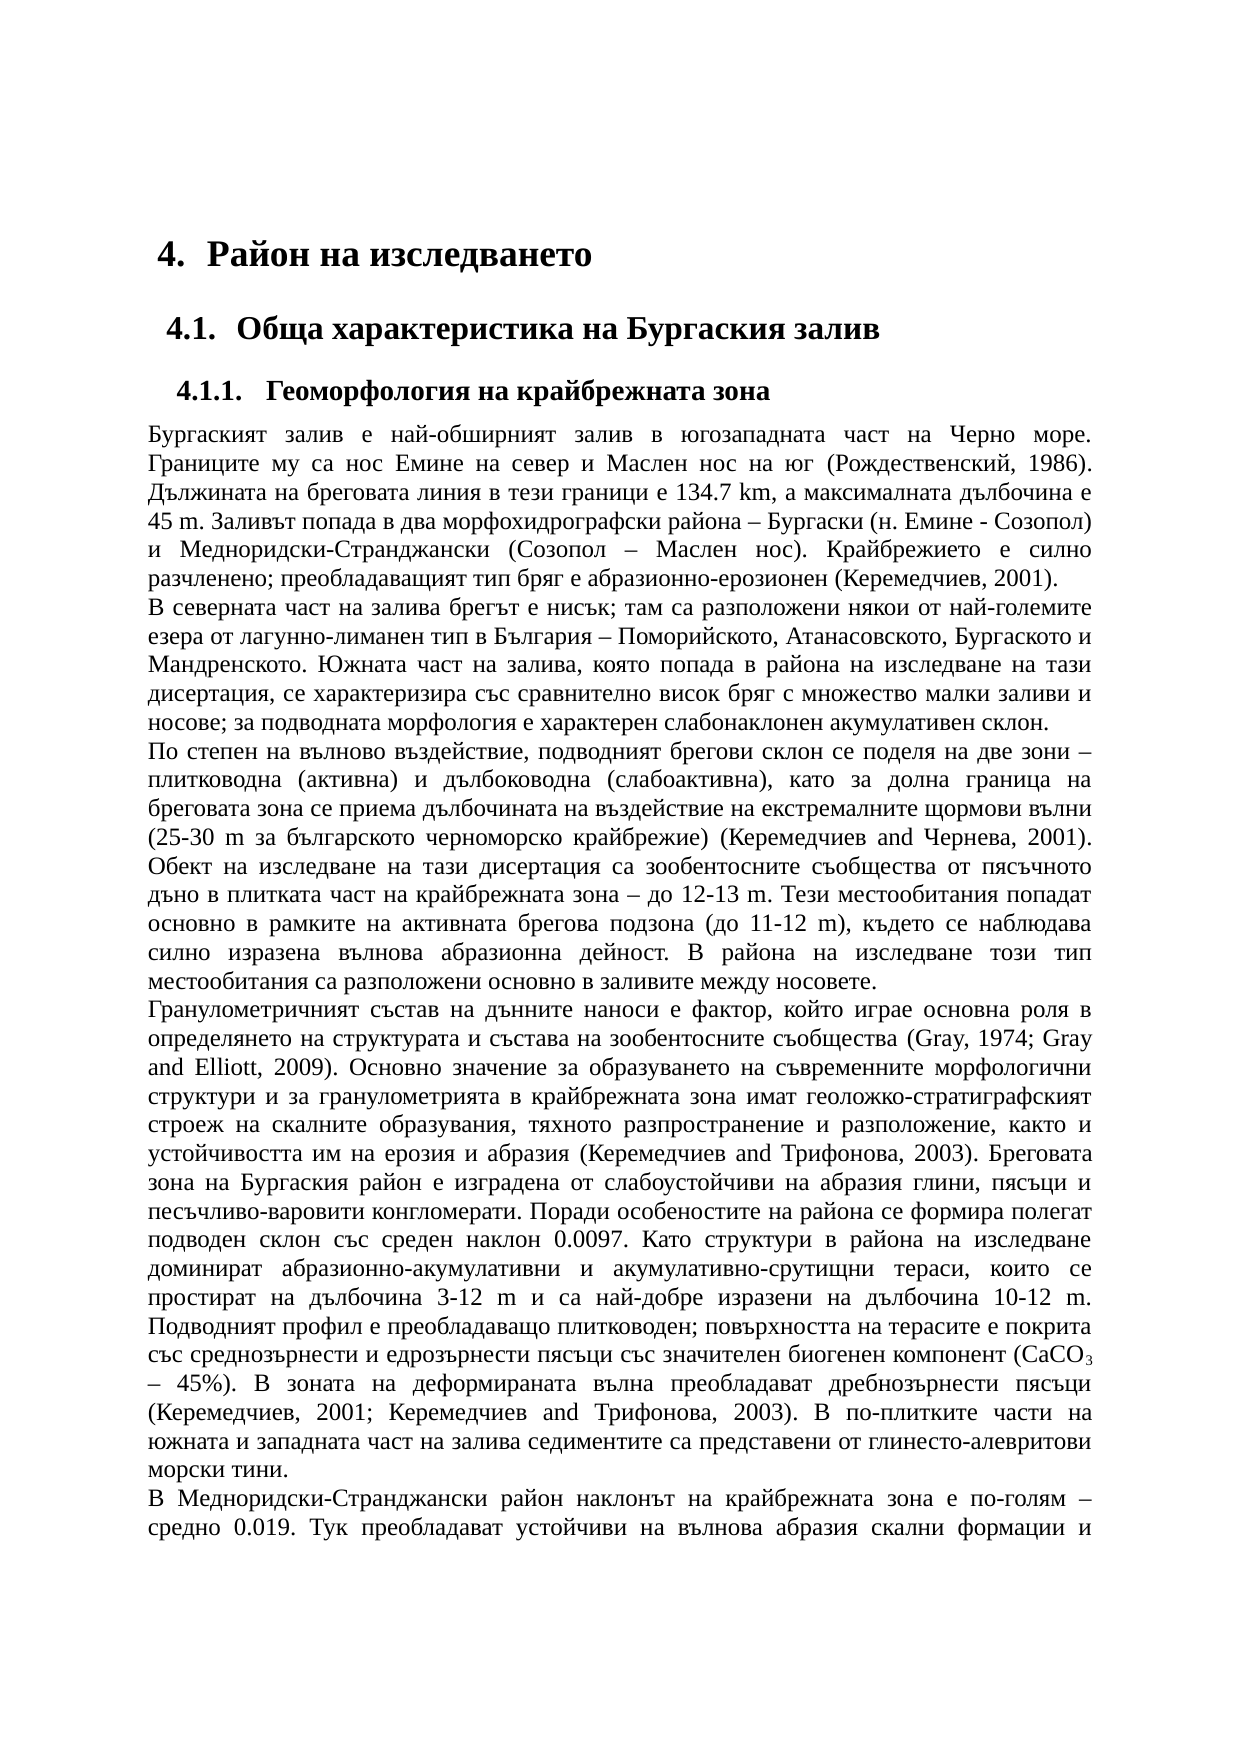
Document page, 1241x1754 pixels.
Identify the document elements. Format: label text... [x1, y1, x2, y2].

text Гранулометричният състав на дънните наноси е фактор, който играе основна роля в определянето на структурата и състава на зообентосните съобщества (Gray, 1974; Gray and Elliott, 2009). Основно значение за образуването на съвременните морфологични структури и за гранулометрията в крайбрежната зона имат геоложко-стратиграфският строеж на скалните образувания, тяхното разпространение и разположение, както и устойчивостта им на ерозия и абразия (Керемедчиев and Трифонова, 2003). Бреговата зона на Бургаския район е изградена от слабоустойчиви на абразия глини, пясъци и песъчливо-варовити конгломерати. Поради особеностите на района се формира полегат подводен склон със среден наклон 0.0097. Като структури в района на изследване доминират абразионно-акумулативни и акумулативно-срутищни тераси, които се простират на дълбочина 3-12 m и са най-добре изразени на дълбочина 10-12 m. Подводният профил е преобладаващо плитководен; повърхността на терасите е покрита със среднозърнести и едрозърнести пясъци със значителен биогенен компонент (CaCO3 – 45%). В зоната на деформираната вълна преобладават дребнозърнести пясъци (Керемедчиев, 2001; Керемедчиев and Трифонова, 2003). В по-плитките части на южната и западната част на залива седиментите са представени от глинесто-алевритови морски тини. [148, 994, 1093, 1483]
text По степен на вълново въздействие, подводният брегови склон се поделя на две зони – плитководна (активна) и дълбоководна (слабоактивна), като за долна граница на бреговата зона се приема дълбочината на въздействие на екстремалните щормови вълни (25-30 m за българското черноморско крайбрежие) (Керемедчиев and Чернева, 2001). Обект на изследване на тази дисертация са зообентосните съобщества от пясъчното дъно в плитката част на крайбрежната зона – до 12-13 m. Тези местообитания попадат основно в рамките на активната брегова подзона (до 11-12 m), където се наблюдава силно изразена вълнова абразионна дейност. В района на изследване този тип местообитания са разположени основно в заливите между носовете. [148, 736, 1093, 994]
text В Медноридски-Странджански район наклонът на крайбрежната зона е по-голям – средно 0.019. Тук преобладават устойчиви на вълнова абразия скални формации и [148, 1483, 1093, 1541]
text Бургаският залив е най-обширният залив в югозападната част на Черно море. Границите му са нос Емине на север и Маслен нос на юг (Рождественский, 1986). Дължината на бреговата линия в тези граници е 134.7 km, а максималната дълбочина е 45 m. Заливът попада в два морфохидрографски района – Бургаски (н. Емине - Созопол) и Медноридски-Странджански (Созопол – Маслен нос). Крайбрежието е силно разчленено; преобладаващият тип бряг е абразионно-ерозионен (Керемедчиев, 2001). [148, 419, 1093, 592]
subtitle Район на изследването [185, 232, 1093, 275]
subtitle Обща характеристика на Бургаския залив [224, 308, 1093, 346]
subtitle Геоморфология на крайбрежната зона [242, 373, 1093, 407]
text В северната част на залива брегът е нисък; там са разположени някои от най-големите езера от лагунно-лиманен тип в България – Поморийското, Атанасовското, Бургаското и Мандренското. Южната част на залива, която попада в района на изследване на тази дисертация, се характеризира със сравнително висок бряг с множество малки заливи и носове; за подводната морфология е характерен слабонаклонен акумулативен склон. [148, 592, 1093, 736]
